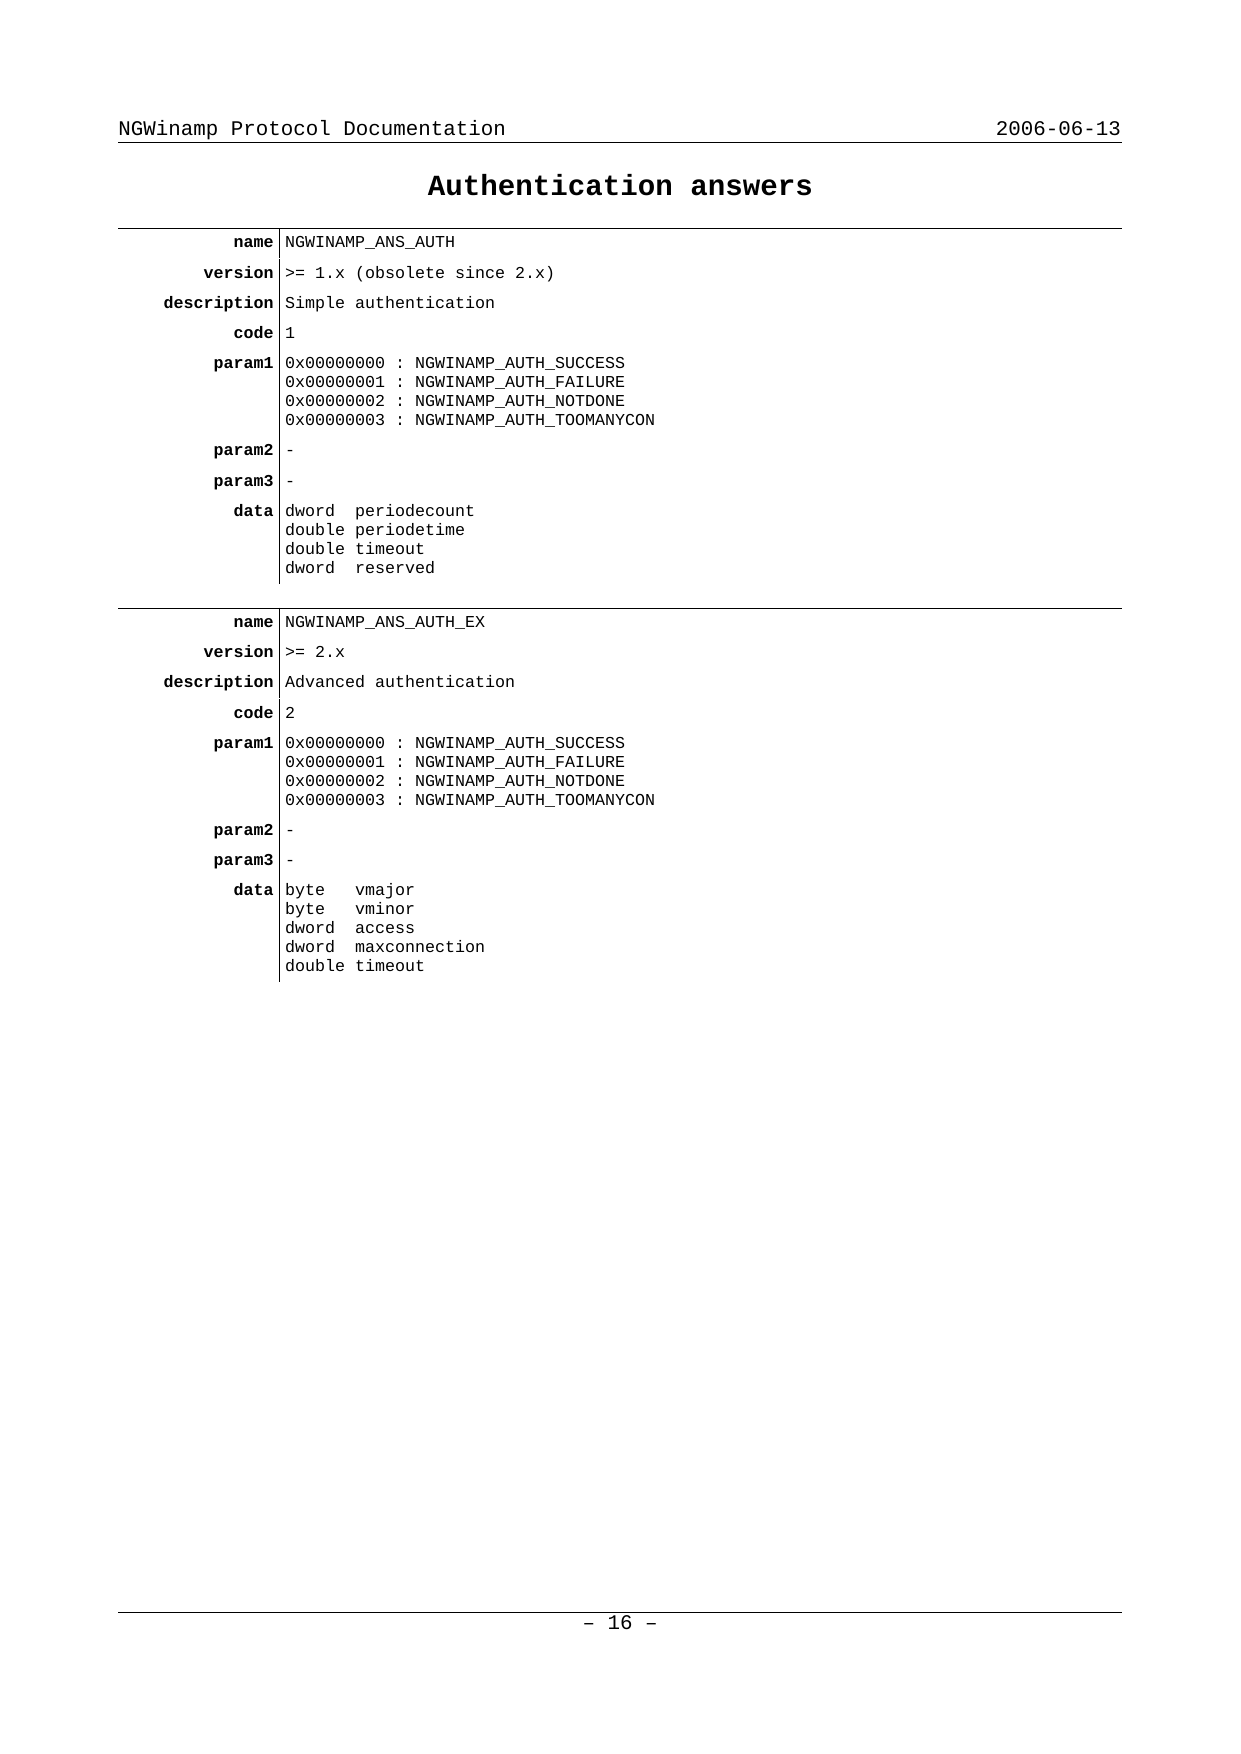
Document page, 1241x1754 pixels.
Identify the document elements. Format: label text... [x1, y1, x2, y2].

table_header NGWINAMP_ANS_AUTH_EX [280, 609, 1122, 638]
table_cell code [118, 319, 279, 349]
table_header name [118, 609, 279, 638]
table_cell param3 [118, 846, 279, 876]
table_cell param1 [118, 729, 279, 816]
table_cell param2 [118, 816, 279, 846]
table_cell code [118, 699, 279, 729]
table_header name [118, 229, 279, 258]
table_cell data [118, 876, 279, 982]
table_cell >= 2.x [280, 638, 1122, 668]
table_cell param3 [118, 467, 279, 497]
table_cell dword periodecount double periodetime double timeout dword reserved [280, 497, 1122, 584]
table_cell 0x00000000 : NGWINAMP_AUTH_SUCCESS 0x00000001 : NGWINAMP_AUTH_FAILURE 0x00000002 : NGWINAMP_AUTH_NOTDONE 0x00000003 : NGWINAMP_AUTH_TOOMANYCON [280, 349, 1122, 436]
table_cell 1 [280, 319, 1122, 349]
table_cell param2 [118, 436, 279, 467]
table_cell data [118, 497, 279, 584]
text Authentication answers [118, 171, 1122, 204]
table_cell 0x00000000 : NGWINAMP_AUTH_SUCCESS 0x00000001 : NGWINAMP_AUTH_FAILURE 0x00000002 : NGWINAMP_AUTH_NOTDONE 0x00000003 : NGWINAMP_AUTH_TOOMANYCON [280, 729, 1122, 816]
table_cell Simple authentication [280, 289, 1122, 319]
table_cell version [118, 638, 279, 668]
table_cell - [280, 846, 1122, 876]
table_cell >= 1.x (obsolete since 2.x) [280, 259, 1122, 289]
table_cell byte vmajor byte vminor dword access dword maxconnection double timeout [280, 876, 1122, 982]
table_cell - [280, 816, 1122, 846]
table_cell 2 [280, 699, 1122, 729]
table_cell description [118, 289, 279, 319]
table_header NGWINAMP_ANS_AUTH [280, 229, 1122, 258]
table_cell Advanced authentication [280, 668, 1122, 698]
table_cell version [118, 259, 279, 289]
table_cell - [280, 467, 1122, 497]
table_cell - [280, 436, 1122, 467]
table_cell param1 [118, 349, 279, 436]
table_cell description [118, 668, 279, 698]
